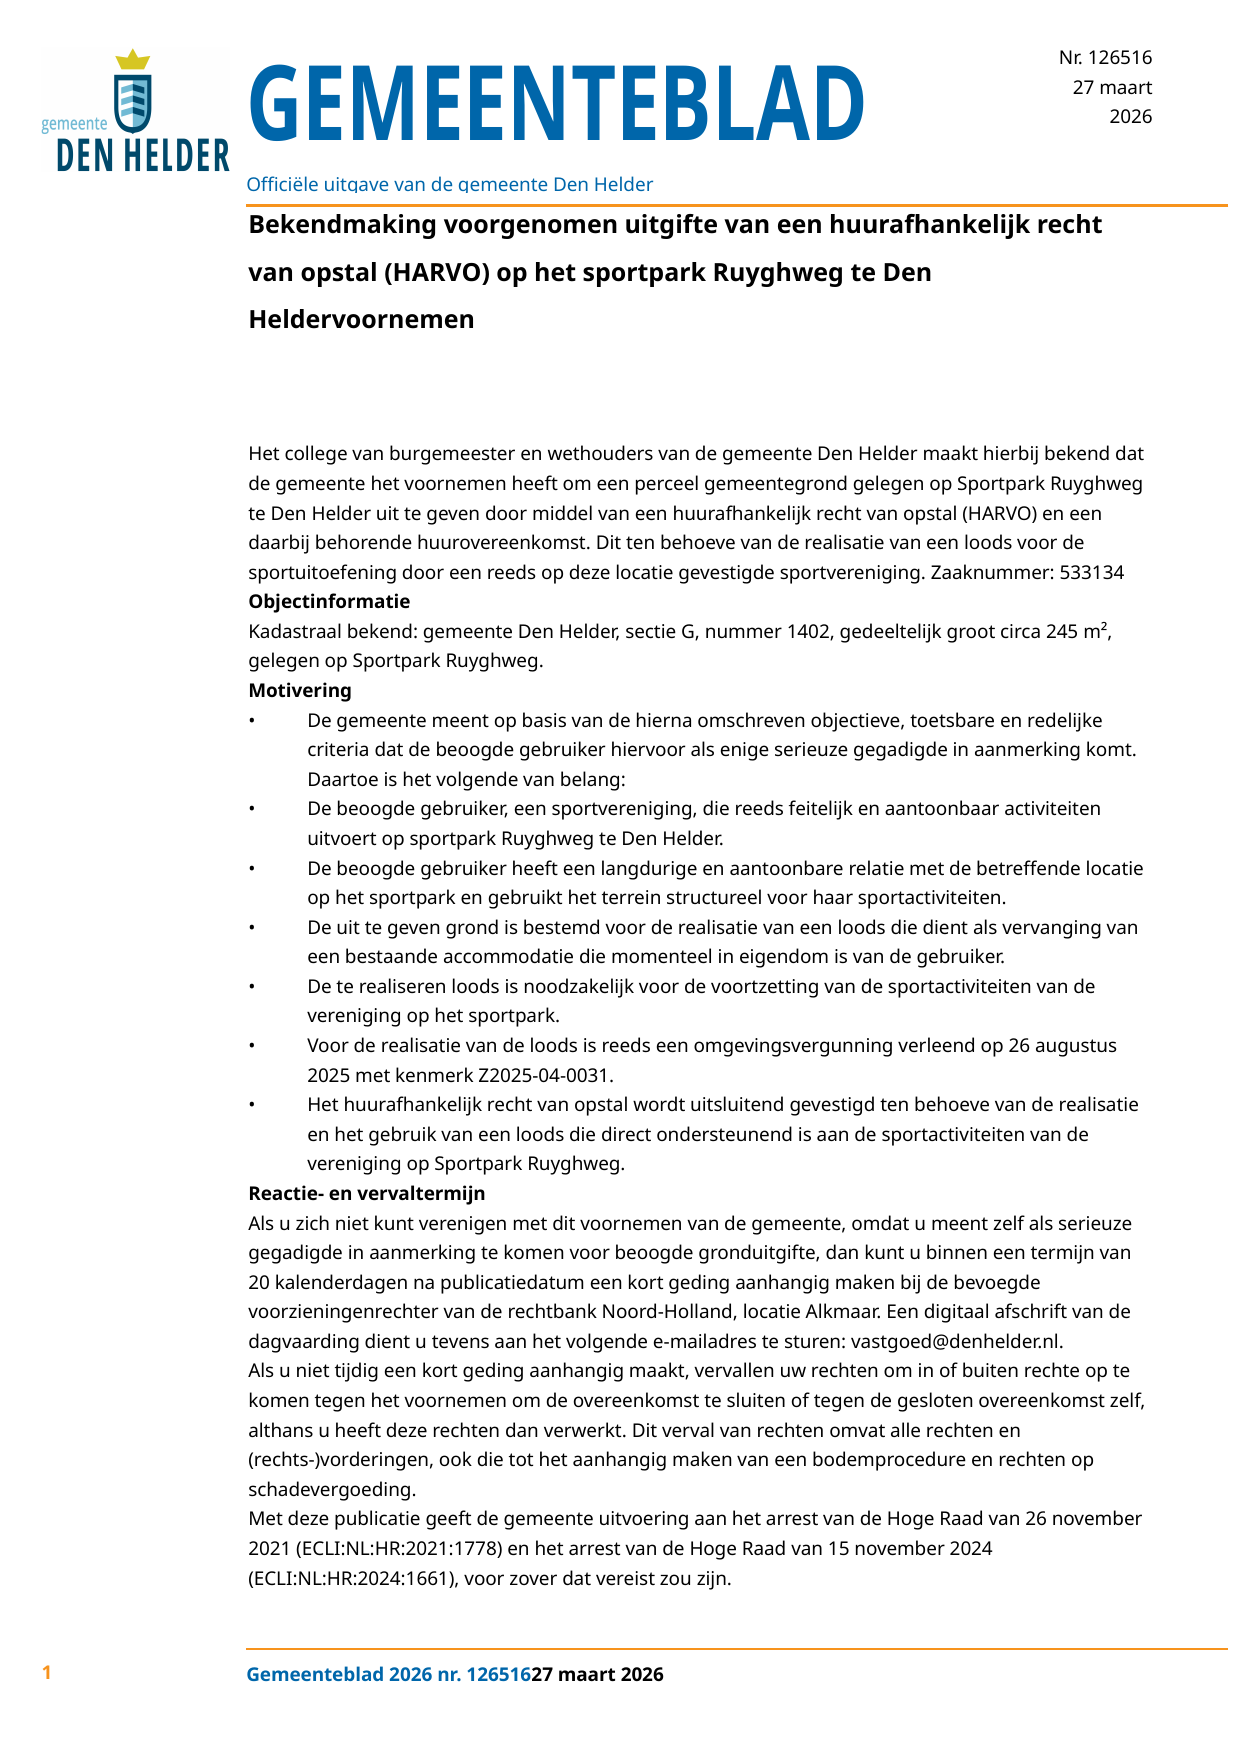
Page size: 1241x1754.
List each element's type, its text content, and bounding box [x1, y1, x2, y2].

list De uit te geven grond is bestemd voor de realisatie van een loods die dient als vervanging van een bestaande accommodatie die momenteel in eigendom is van de gebruiker. [248, 914, 1152, 969]
list De beoogde gebruiker heeft een langdurige en aantoonbare relatie met de betreffende locatie op het sportpark en gebruikt het terrein structureel voor haar sportactiviteiten. [248, 855, 1152, 910]
picture [220, 160, 224, 172]
text Motivering [248, 677, 1152, 703]
text Het college van burgemeester en wethouders van de gemeente Den Helder maakt hierbij bekend dat de gemeente het voornemen heeft om een perceel gemeentegrond gelegen op Sportpark Ruyghweg te Den Helder uit te geven door middel van een huurafhankelijk recht van opstal (HARVO) en een daarbij behorende huurovereenkomst. Dit ten behoeve van de realisatie van een loods voor de sportuitoefening door een reeds op deze locatie gevestigde sportvereniging. Zaaknummer: 533134 [248, 441, 1152, 584]
text Objectinformatie [248, 588, 1152, 614]
text Reactie- en vervaltermijn [248, 1180, 1152, 1206]
list Voor de realisatie van de loods is reeds een omgevingsvergunning verleend op 26 augustus 2025 met kenmerk Z2025-04-0031. [248, 1032, 1152, 1087]
picture [130, 157, 135, 172]
list Het huurafhankelijk recht van opstal wordt uitsluitend gevestigd ten behoeve van de realisatie en het gebruik van een loods die direct ondersteunend is aan de sportactiviteiten van de vereniging op Sportpark Ruyghweg. [248, 1091, 1152, 1176]
text Als u niet tijdig een kort geding aanhangig maakt, vervallen uw rechten om in of buiten rechte op te komen tegen het voornemen om de overeenkomst te sluiten of tegen de gesloten overeenkomst zelf, althans u heeft deze rechten dan verwerkt. Dit verval van rechten omvat alle rechten en (rechts-)vorderingen, ook die tot het aanhangig maken van een bodemprocedure en rechten op schadevergoeding. [248, 1358, 1152, 1502]
text Als u zich niet kunt verenigen met dit voornemen van de gemeente, omdat u meent zelf als serieuze gegadigde in aanmerking te komen voor beoogde gronduitgifte, dan kunt u binnen een termijn van 20 kalenderdagen na publicatiedatum een kort geding aanhangig maken bij de bevoegde voorzieningenrechter van de rechtbank Noord-Holland, locatie Alkmaar. Een digitaal afschrift van de dagvaarding dient u tevens aan het volgende e-mailadres te sturen: vastgoed@denhelder.nl. [248, 1210, 1152, 1354]
text Bekendmaking voorgenomen uitgifte van een huurafhankelijk recht van opstal (HARVO) op het sportpark Ruyghweg te Den Heldervoornemen [248, 207, 1152, 336]
picture [182, 144, 187, 165]
text Kadastraal bekend: gemeente Den Helder, sectie G, nummer 1402, gedeeltelijk groot circa 245 m², gelegen op Sportpark Ruyghweg. [248, 618, 1152, 673]
picture [100, 154, 106, 172]
text Met deze publicatie geeft de gemeente uitvoering aan het arrest van de Hoge Raad van 26 november 2021 (ECLI:NL:HR:2021:1778) en het arrest van de Hoge Raad van 15 november 2024 (ECLI:NL:HR:2024:1661), voor zover dat vereist zou zijn. [248, 1506, 1152, 1590]
list De beoogde gebruiker, een sportvereniging, die reeds feitelijk en aantoonbaar activiteiten uitvoert op sportpark Ruyghweg te Den Helder. [248, 796, 1152, 851]
list De te realiseren loods is noodzakelijk voor de voortzetting van de sportactiviteiten van de vereniging op het sportpark. [248, 973, 1152, 1028]
picture [63, 144, 68, 165]
list De gemeente meent op basis van de hierna omschreven objectieve, toetsbare en redelijke criteria dat de beoogde gebruiker hiervoor als enige serieuze gegadigde in aanmerking komt. Daartoe is het volgende van belang: [248, 707, 1152, 792]
picture [41, 47, 231, 172]
